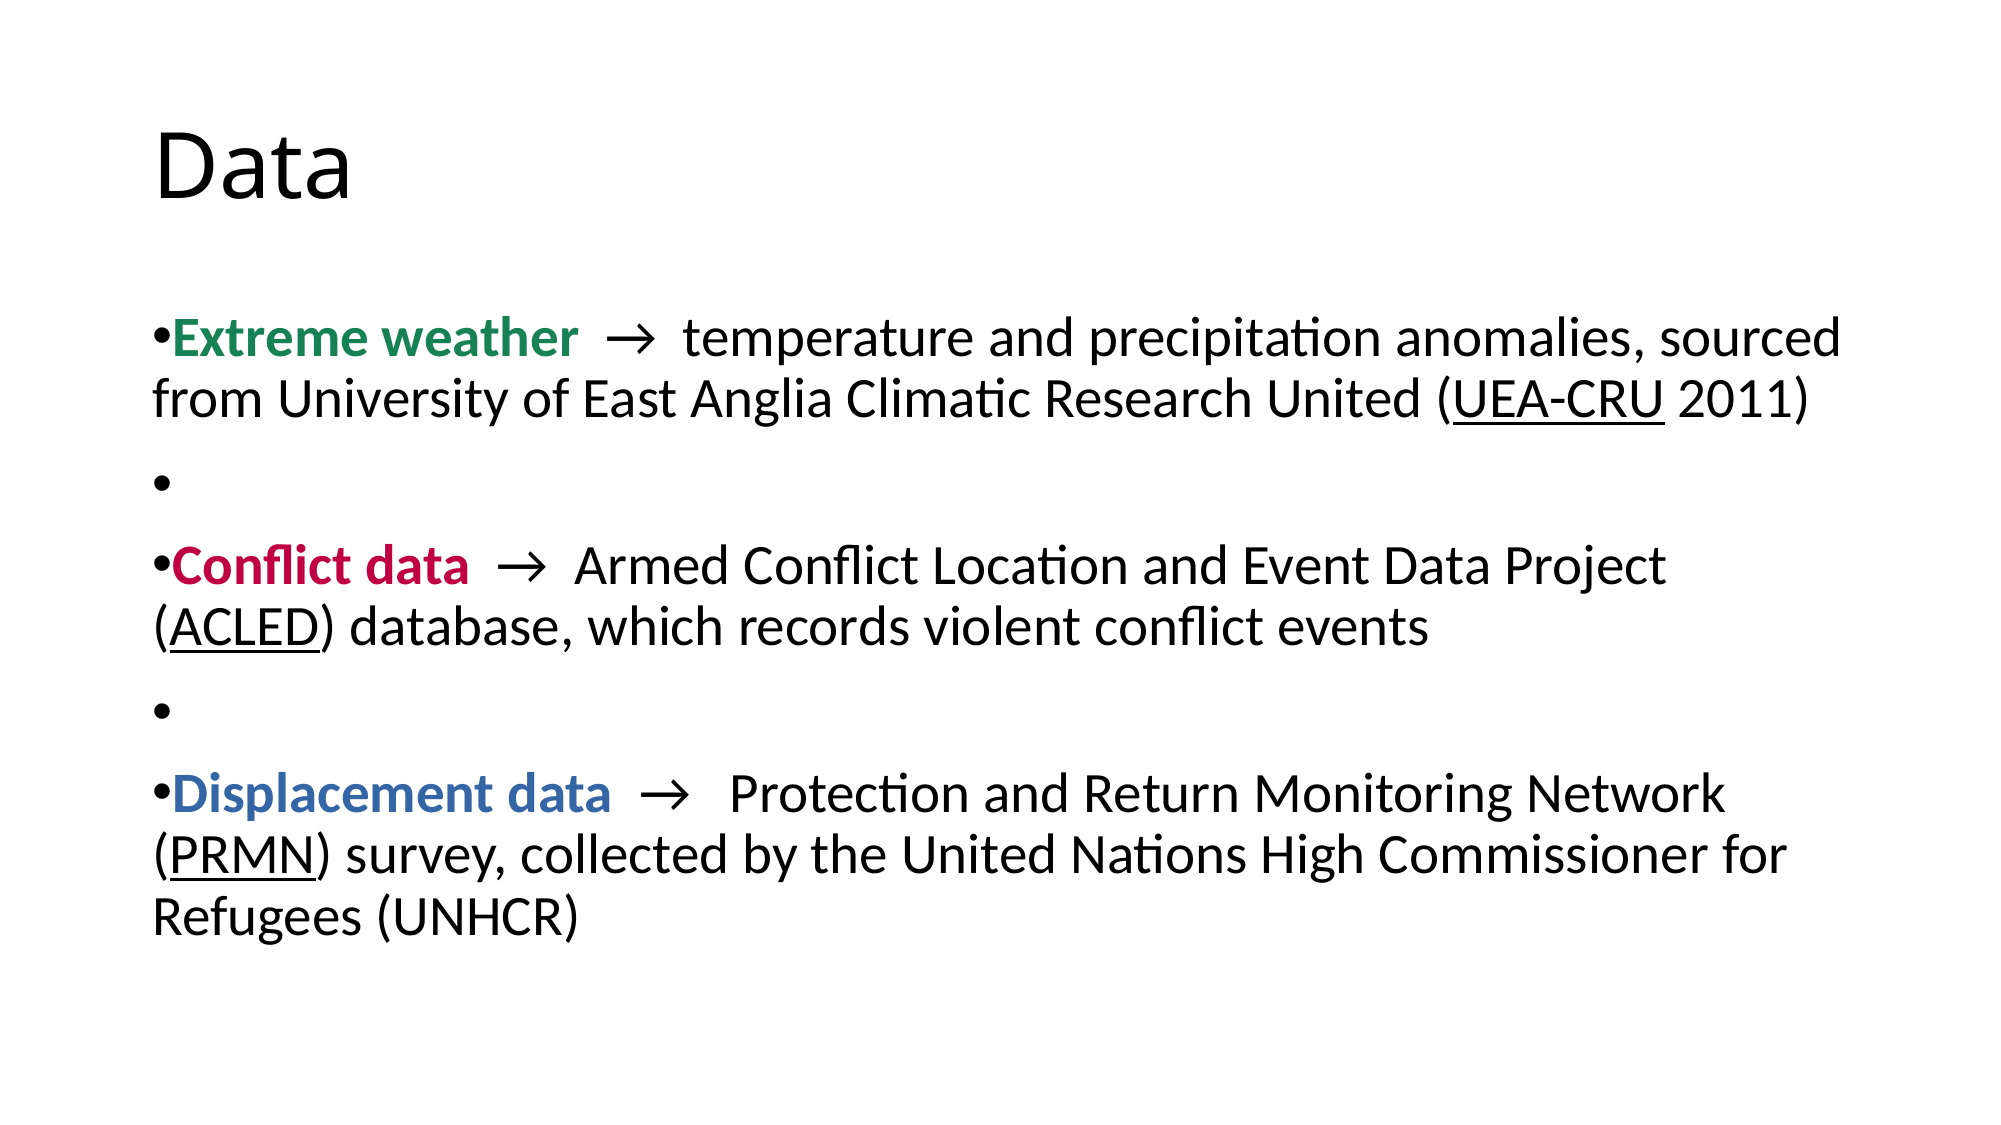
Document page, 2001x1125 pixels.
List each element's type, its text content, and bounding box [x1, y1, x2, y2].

list Extreme weather → temperature and precipitation anomalies, sourced from University of East Anglia Climatic Research United (UEA-CRU 2011) Conflict data → Armed Conflict Location and Event Data Project (ACLED) database, which records violent conflict events Displacement data → Protection and Return Monitoring Network (PRMN) survey, collected by the United Nations High Commissioner for Refugees (UNHCR) [137, 299, 1863, 1014]
title Data [137, 59, 1863, 278]
